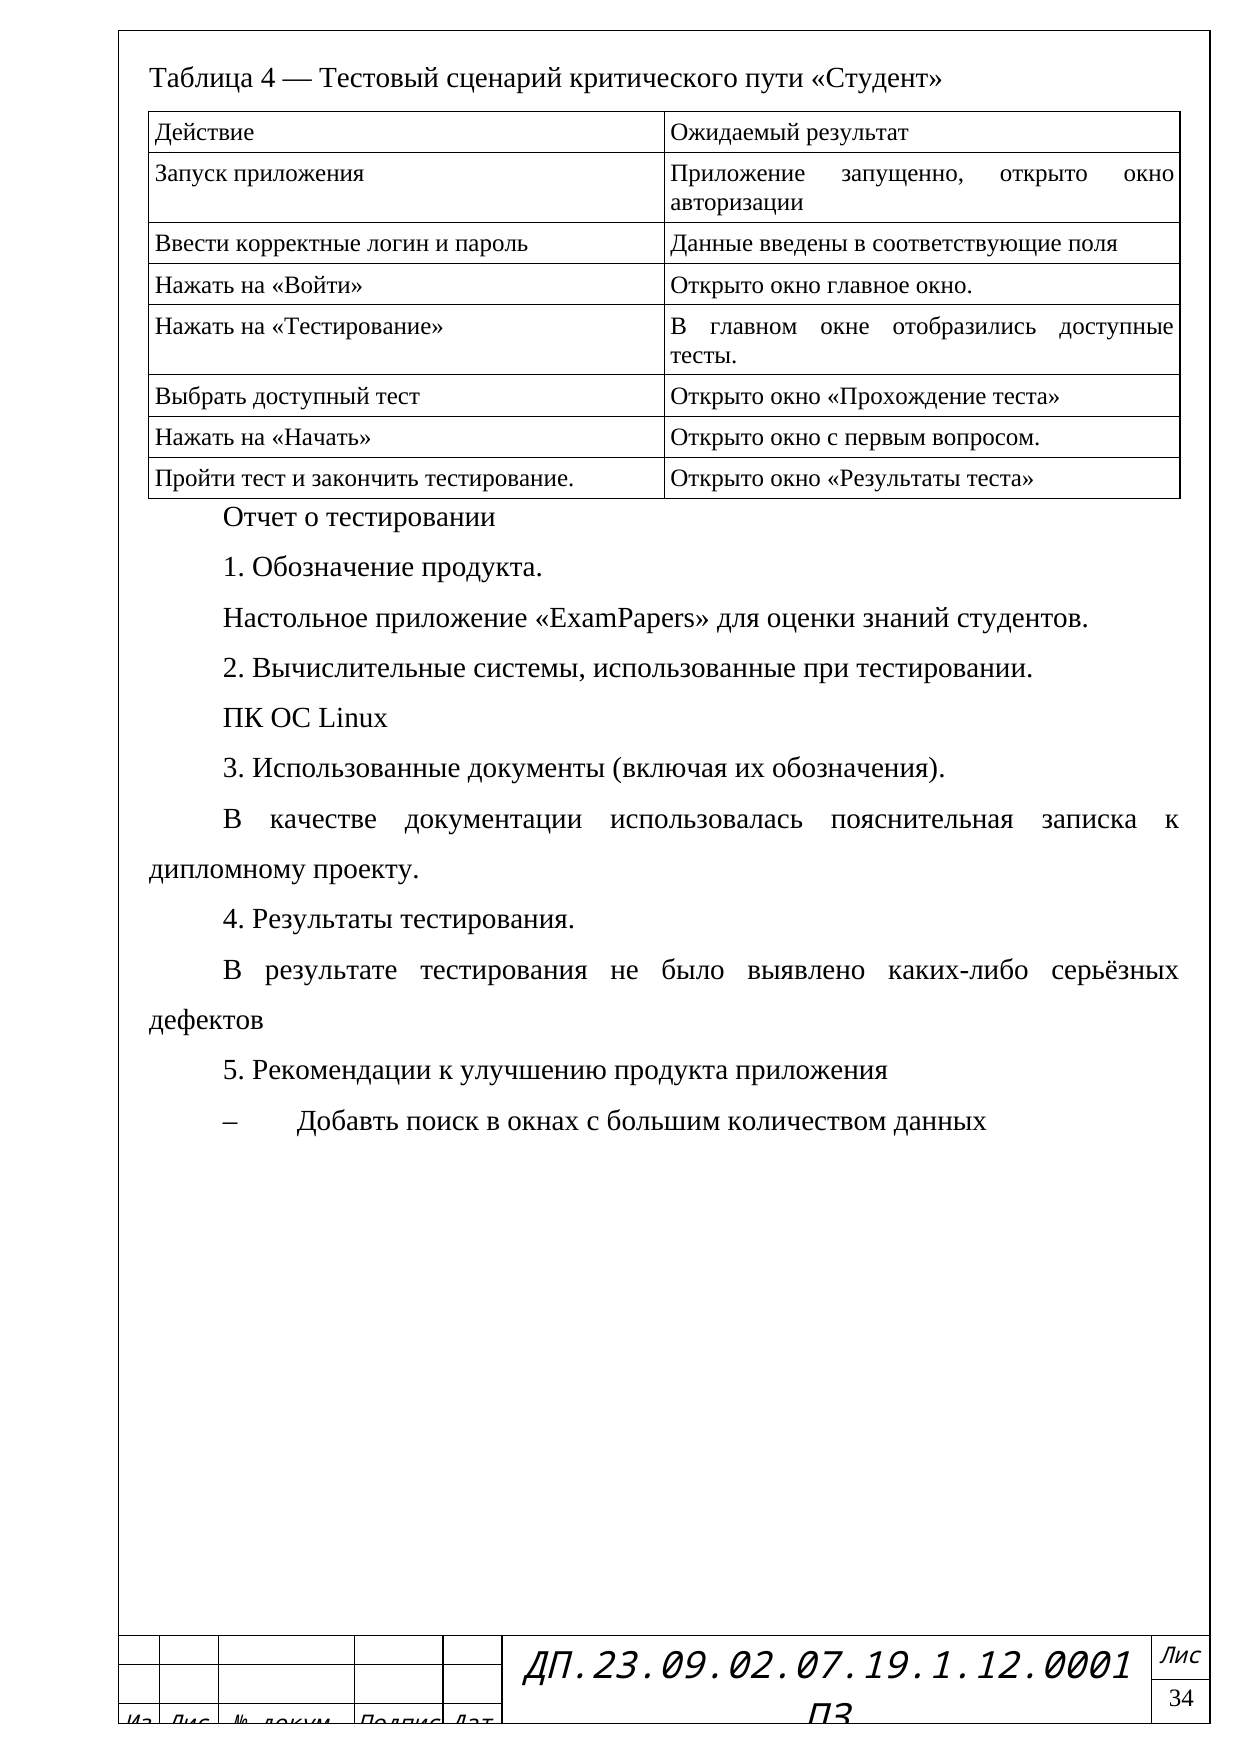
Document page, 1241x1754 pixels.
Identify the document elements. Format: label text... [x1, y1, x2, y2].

list Добавть поиск в окнах с большим количеством данных [149, 1103, 1180, 1136]
table_cell Нажать на «Тестирование» [149, 305, 664, 374]
table_cell Открыто окно главное окно. [665, 264, 1179, 304]
table_cell Ввести корректные логин и пароль [149, 223, 664, 263]
table_cell Открыто окно с первым вопросом. [665, 417, 1179, 457]
table_cell Запуск приложения [149, 153, 664, 222]
text Таблица 4 — Тестовый сценарий критического пути «Студент» [149, 60, 1180, 94]
text 5. Рекомендации к улучшению продукта приложения [149, 1052, 1180, 1086]
table_cell Нажать на «Начать» [149, 417, 664, 457]
text 1. Обозначение продукта. [149, 549, 1180, 583]
text ПК ОС Linux [149, 700, 1180, 734]
text Настольное приложение «ExamPapers» для оценки знаний студентов. [149, 600, 1180, 633]
table_cell В главном окне отобразились доступные тесты. [665, 305, 1179, 374]
table_cell Открыто окно «Прохождение теста» [665, 375, 1179, 416]
table_cell Нажать на «Войти» [149, 264, 664, 304]
table_header Ожидаемый результат [665, 112, 1179, 152]
text Отчет о тестировании [149, 499, 1180, 533]
text 3. Использованные документы (включая их обозначения). [149, 751, 1180, 784]
table_cell Выбрать доступный тест [149, 375, 664, 416]
table_cell Данные введены в соответствующие поля [665, 223, 1179, 263]
table_cell Приложение запущенно, открыто окно авторизации [665, 153, 1179, 222]
table_header Действие [149, 112, 664, 152]
table_cell Пройти тест и закончить тестирование. [149, 458, 664, 498]
text 2. Вычислительные системы, использованные при тестировании. [149, 650, 1180, 683]
text В качестве документации использовалась пояснительная записка к дипломному проекту. [149, 801, 1180, 885]
text В результате тестирования не было выявлено каких-либо серьёзных дефектов [149, 952, 1180, 1036]
text 4. Результаты тестирования. [149, 902, 1180, 935]
table_cell Открыто окно «Результаты теста» [665, 458, 1179, 498]
